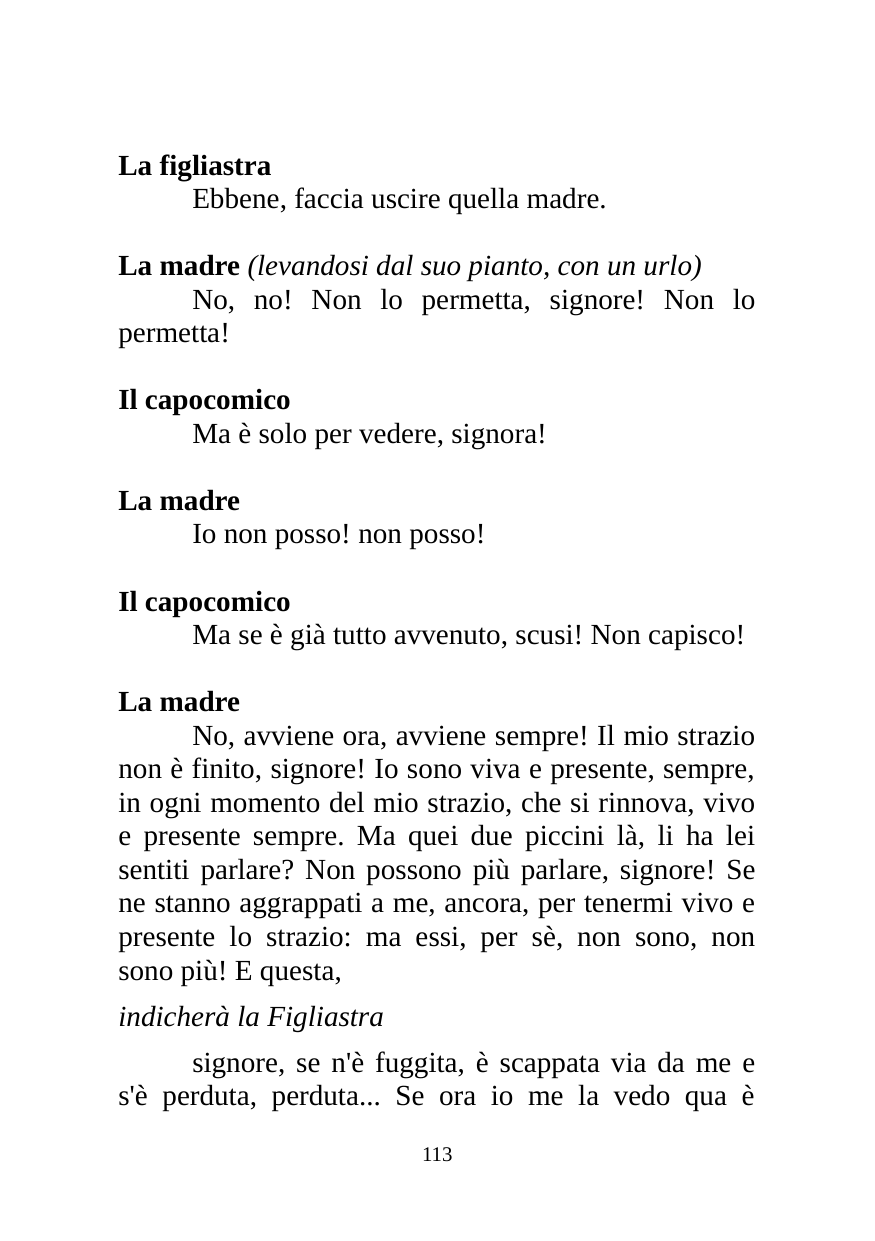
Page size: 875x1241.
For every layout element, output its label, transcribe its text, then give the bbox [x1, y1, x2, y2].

text La madre [118, 684, 756, 718]
text No, no! Non lo permetta, signore! Non lo permetta! [118, 282, 756, 349]
text La madre (levandosi dal suo pianto, con un urlo) [118, 248, 756, 282]
text Il capocomico [118, 382, 756, 416]
text Io non posso! non posso! [118, 517, 756, 550]
text Il capocomico [118, 584, 756, 617]
text signore, se n'è fuggita, è scappata via da me e s'è perduta, perduta... Se ora io me la vedo qua è [118, 1045, 756, 1112]
text La figliastra [118, 148, 756, 181]
text Ebbene, faccia uscire quella madre. [118, 181, 756, 215]
text No, avviene ora, avviene sempre! Il mio strazio non è finito, signore! Io sono viva e presente, sempre, in ogni momento del mio strazio, che si rinnova, vivo e presente sempre. Ma quei due piccini là, li ha lei sentiti parlare? Non possono più parlare, signore! Se ne stanno aggrappati a me, ancora, per tenermi vivo e presente lo strazio: ma essi, per sè, non sono, non sono più! E questa, [118, 718, 756, 986]
text La madre [118, 483, 756, 517]
text Ma se è già tutto avvenuto, scusi! Non capisco! [118, 617, 756, 651]
text indicherà la Figliastra [118, 999, 756, 1032]
text Ma è solo per vedere, signora! [118, 416, 756, 449]
